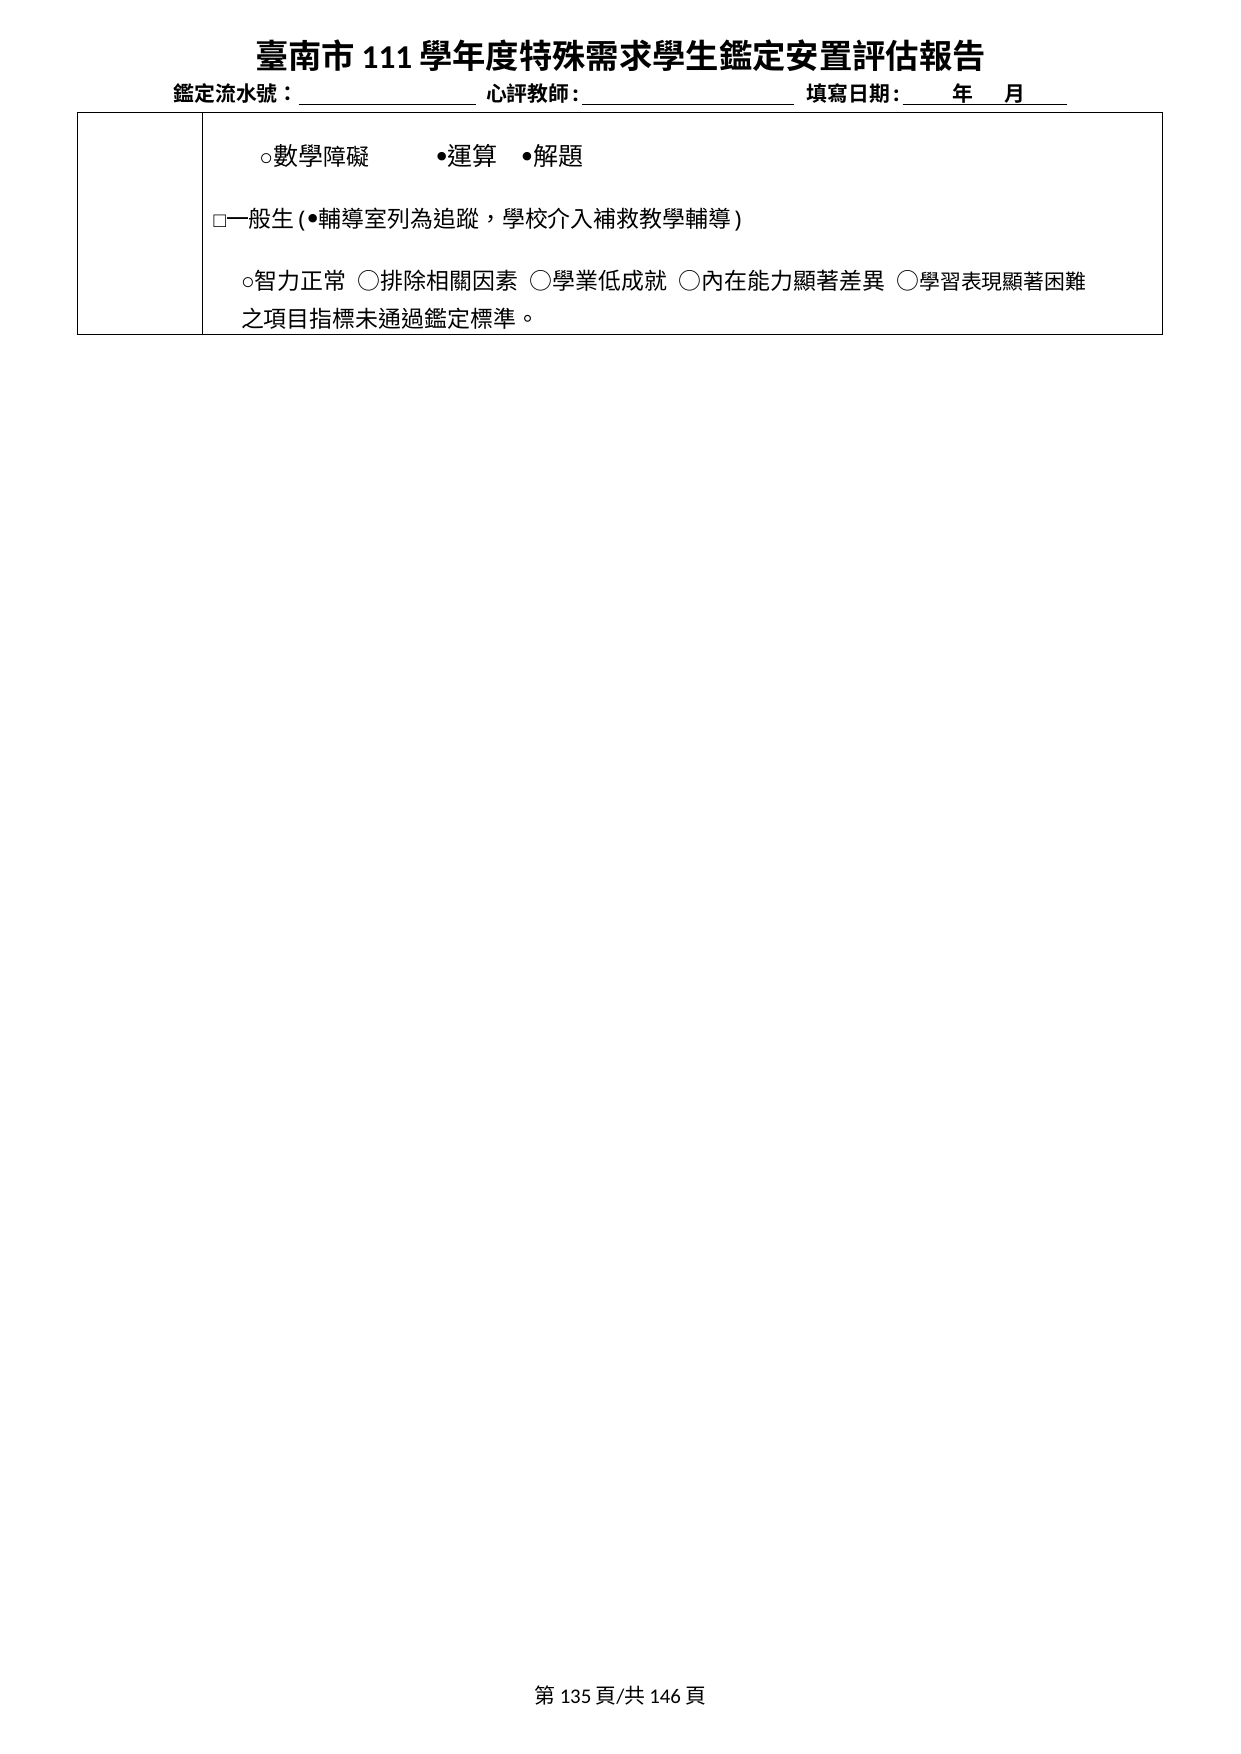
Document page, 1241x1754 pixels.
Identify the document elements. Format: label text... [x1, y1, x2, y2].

table_header ○數學障礙 運算 解題 □一般生(輔導室列為追蹤，學校介入補救教學輔導) ○智力正常 ○排除相關因素 ○學業低成就 ○內在能力顯著差異 ○學習表現顯著困難 之項目指標未通過鑑定標準。 [203, 113, 1162, 334]
table_header [78, 113, 202, 334]
